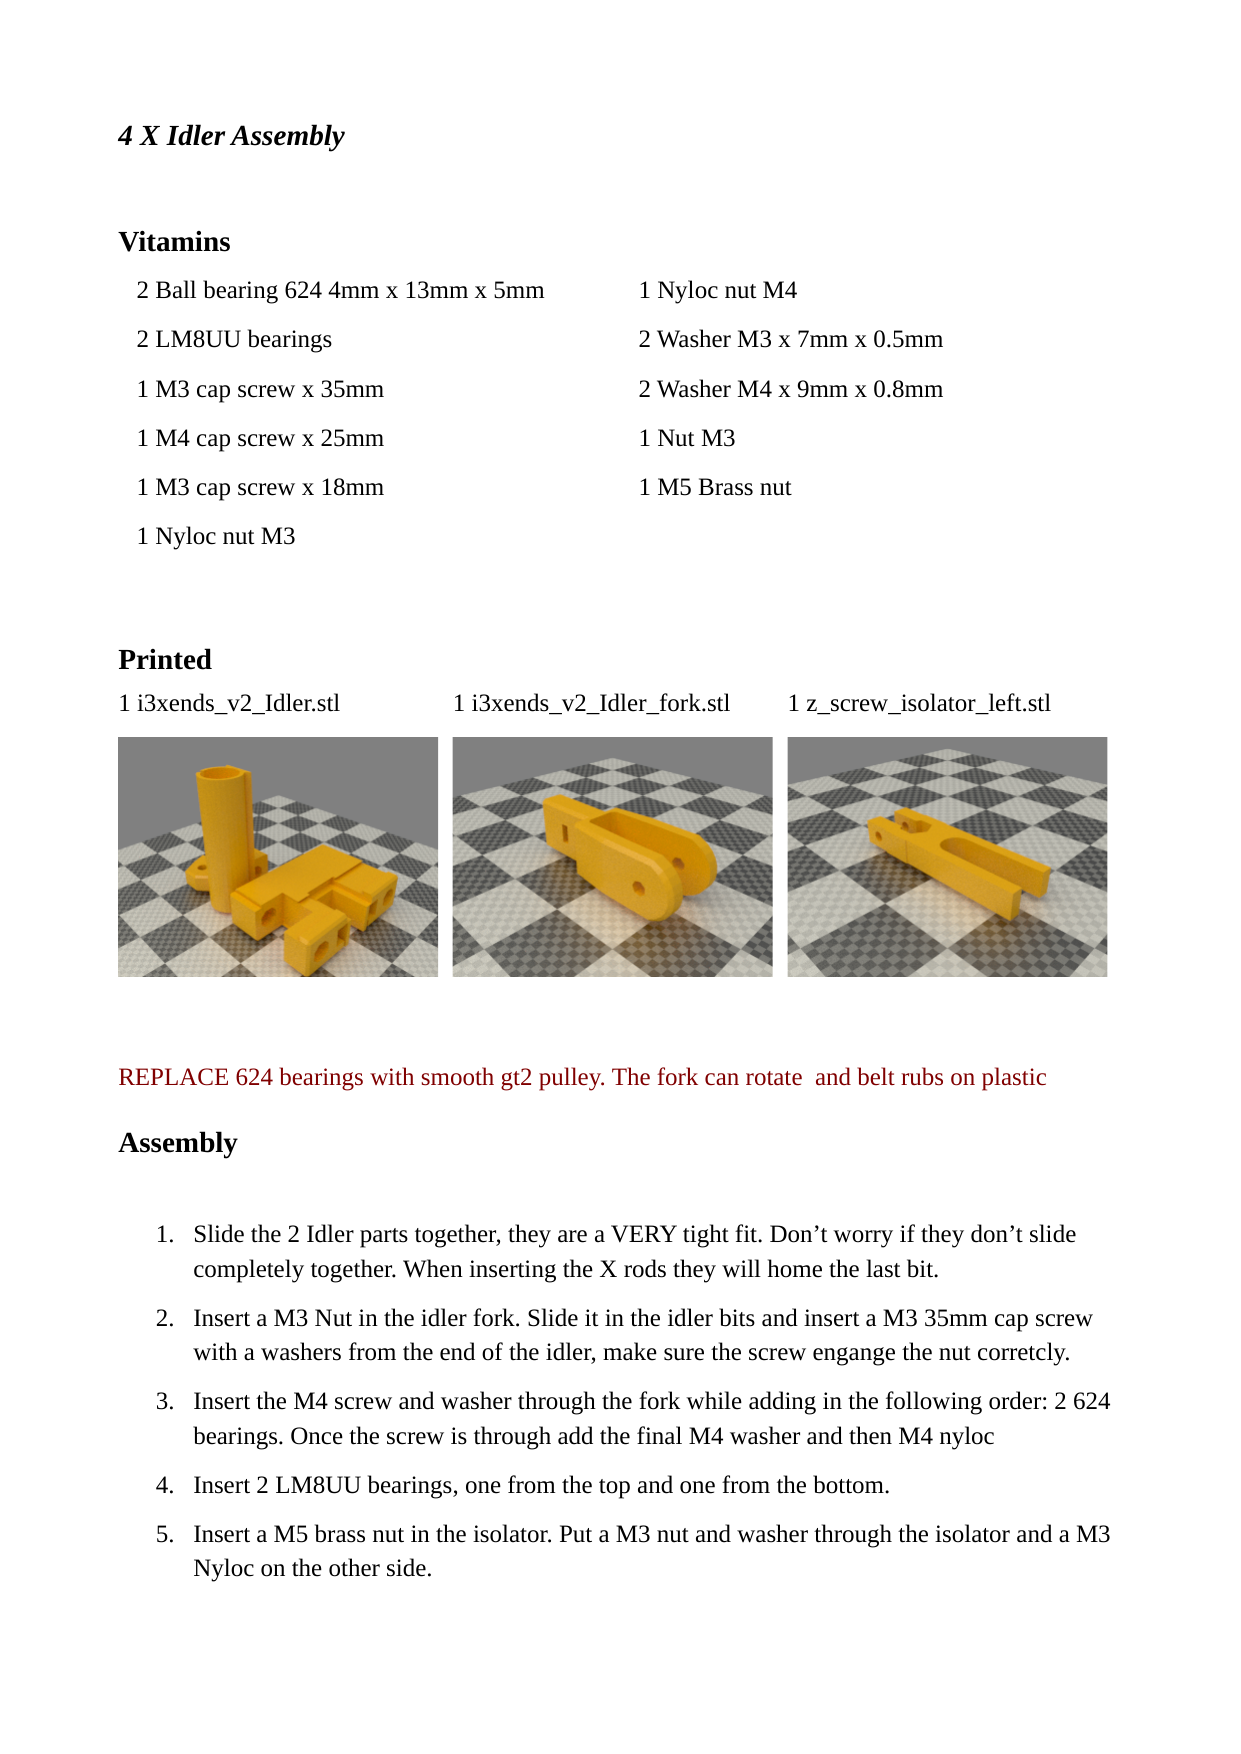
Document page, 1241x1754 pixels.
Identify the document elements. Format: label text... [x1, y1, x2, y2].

subtitle Printed [118, 642, 1122, 676]
subtitle Assembly [118, 1125, 1122, 1158]
picture [452, 737, 773, 977]
list Insert 2 LM8UU bearings, one from the top and one from the bottom. [156, 1470, 1122, 1499]
picture [118, 737, 439, 977]
text REPLACE 624 bearings with smooth gt2 pulley. The fork can rotate and belt rubs on plastic [118, 1062, 1122, 1091]
list Slide the 2 Idler parts together, they are a VERY tight fit. Don’t worry if they don’t slide completely together. When inserting the X rods they will home the last bit. [156, 1219, 1122, 1283]
subtitle Vitamins [118, 224, 1122, 258]
subtitle 4 X Idler Assembly [118, 118, 1122, 152]
picture [787, 737, 1108, 977]
list Insert a M5 brass nut in the isolator. Put a M3 nut and washer through the isolator and a M3 Nyloc on the other side. [156, 1519, 1122, 1582]
table_header 1 i3xends_v2_Idler.stl [118, 688, 453, 1013]
list Insert a M3 Nut in the idler fork. Slide it in the idler bits and insert a M3 35mm cap screw with a washers from the end of the idler, make sure the screw engange the nut corretcly. [156, 1303, 1122, 1366]
table_header 1 i3xends_v2_Idler_fork.stl [453, 688, 787, 1013]
table_header 1 z_screw_isolator_left.stl [788, 688, 1122, 1013]
table_header 1 Nyloc nut M4 2 Washer M3 x 7mm x 0.5mm 2 Washer M4 x 9mm x 0.8mm 1 Nut M3 1 M5 Brass nut [620, 270, 1122, 570]
table_header 2 Ball bearing 624 4mm x 13mm x 5mm 2 LM8UU bearings 1 M3 cap screw x 35mm 1 M4 cap screw x 25mm 1 M3 cap screw x 18mm 1 Nyloc nut M3 [118, 270, 620, 570]
list Insert the M4 screw and washer through the fork while adding in the following order: 2 624 bearings. Once the screw is through add the final M4 washer and then M4 nyloc [156, 1386, 1122, 1450]
